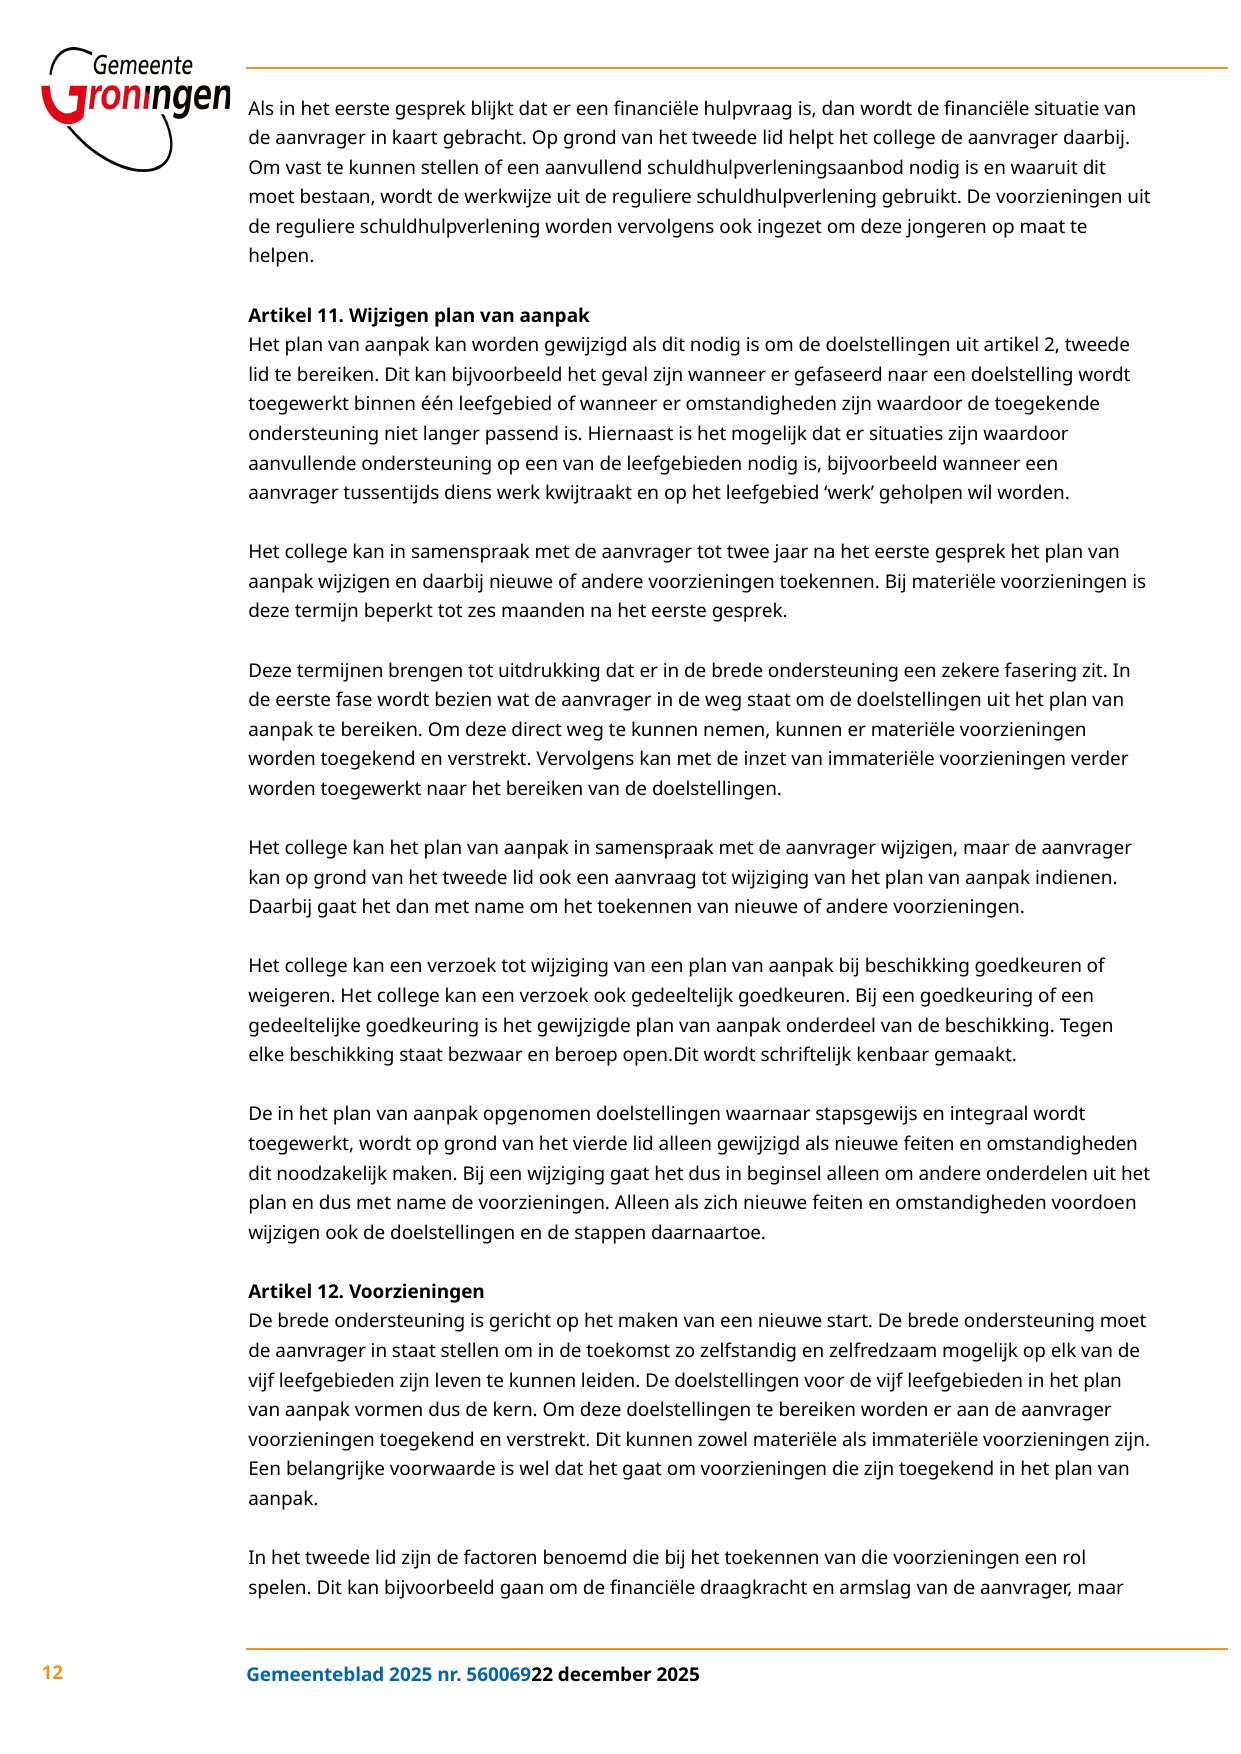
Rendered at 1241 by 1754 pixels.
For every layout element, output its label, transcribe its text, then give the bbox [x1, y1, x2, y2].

text Het college kan een verzoek tot wijziging van een plan van aanpak bij beschikking goedkeuren of weigeren. Het college kan een verzoek ook gedeeltelijk goedkeuren. Bij een goedkeuring of een gedeeltelijke goedkeuring is het gewijzigde plan van aanpak onderdeel van de beschikking. Tegen elke beschikking staat bezwaar en beroep open.Dit wordt schriftelijk kenbaar gemaakt. [248, 953, 1152, 1067]
text Deze termijnen brengen tot uitdrukking dat er in de brede ondersteuning een zekere fasering zit. In de eerste fase wordt bezien wat de aanvrager in de weg staat om de doelstellingen uit het plan van aanpak te bereiken. Om deze direct weg te kunnen nemen, kunnen er materiële voorzieningen worden toegekend en verstrekt. Vervolgens kan met de inzet van immateriële voorzieningen verder worden toegewerkt naar het bereiken van de doelstellingen. [248, 657, 1152, 801]
text Artikel 12. Voorzieningen [248, 1278, 1152, 1304]
picture [41, 47, 231, 172]
text De in het plan van aanpak opgenomen doelstellingen waarnaar stapsgewijs en integraal wordt toegewerkt, wordt op grond van het vierde lid alleen gewijzigd als nieuwe feiten en omstandigheden dit noodzakelijk maken. Bij een wijziging gaat het dus in beginsel alleen om andere onderdelen uit het plan en dus met name de voorzieningen. Alleen als zich nieuwe feiten en omstandigheden voordoen wijzigen ook de doelstellingen en de stappen daarnaartoe. [248, 1101, 1152, 1245]
text Het college kan het plan van aanpak in samenspraak met de aanvrager wijzigen, maar de aanvrager kan op grond van het tweede lid ook een aanvraag tot wijziging van het plan van aanpak indienen. Daarbij gaat het dan met name om het toekennen van nieuwe of andere voorzieningen. [248, 834, 1152, 919]
text Het college kan in samenspraak met de aanvrager tot twee jaar na het eerste gesprek het plan van aanpak wijzigen en daarbij nieuwe of andere voorzieningen toekennen. Bij materiële voorzieningen is deze termijn beperkt tot zes maanden na het eerste gesprek. [248, 538, 1152, 623]
text Artikel 11. Wijzigen plan van aanpak [248, 302, 1152, 328]
text In het tweede lid zijn de factoren benoemd die bij het toekennen van die voorzieningen een rol spelen. Dit kan bijvoorbeeld gaan om de financiële draagkracht en armslag van de aanvrager, maar [248, 1544, 1152, 1600]
text De brede ondersteuning is gericht op het maken van een nieuwe start. De brede ondersteuning moet de aanvrager in staat stellen om in de toekomst zo zelfstandig en zelfredzaam mogelijk op elk van de vijf leefgebieden zijn leven te kunnen leiden. De doelstellingen voor de vijf leefgebieden in het plan van aanpak vormen dus de kern. Om deze doelstellingen te bereiken worden er aan de aanvrager voorzieningen toegekend en verstrekt. Dit kunnen zowel materiële als immateriële voorzieningen zijn. Een belangrijke voorwaarde is wel dat het gaat om voorzieningen die zijn toegekend in het plan van aanpak. [248, 1308, 1152, 1511]
text Als in het eerste gesprek blijkt dat er een financiële hulpvraag is, dan wordt de financiële situatie van de aanvrager in kaart gebracht. Op grond van het tweede lid helpt het college de aanvrager daarbij. Om vast te kunnen stellen of een aanvullend schuldhulpverleningsaanbod nodig is en waaruit dit moet bestaan, wordt de werkwijze uit de reguliere schuldhulpverlening gebruikt. De voorzieningen uit de reguliere schuldhulpverlening worden vervolgens ook ingezet om deze jongeren op maat te helpen. [248, 95, 1152, 268]
text Het plan van aanpak kan worden gewijzigd als dit nodig is om de doelstellingen uit artikel 2, tweede lid te bereiken. Dit kan bijvoorbeeld het geval zijn wanneer er gefaseerd naar een doelstelling wordt toegewerkt binnen één leefgebied of wanneer er omstandigheden zijn waardoor de toegekende ondersteuning niet langer passend is. Hiernaast is het mogelijk dat er situaties zijn waardoor aanvullende ondersteuning op een van de leefgebieden nodig is, bijvoorbeeld wanneer een aanvrager tussentijds diens werk kwijtraakt en op het leefgebied ‘werk’ geholpen wil worden. [248, 331, 1152, 505]
